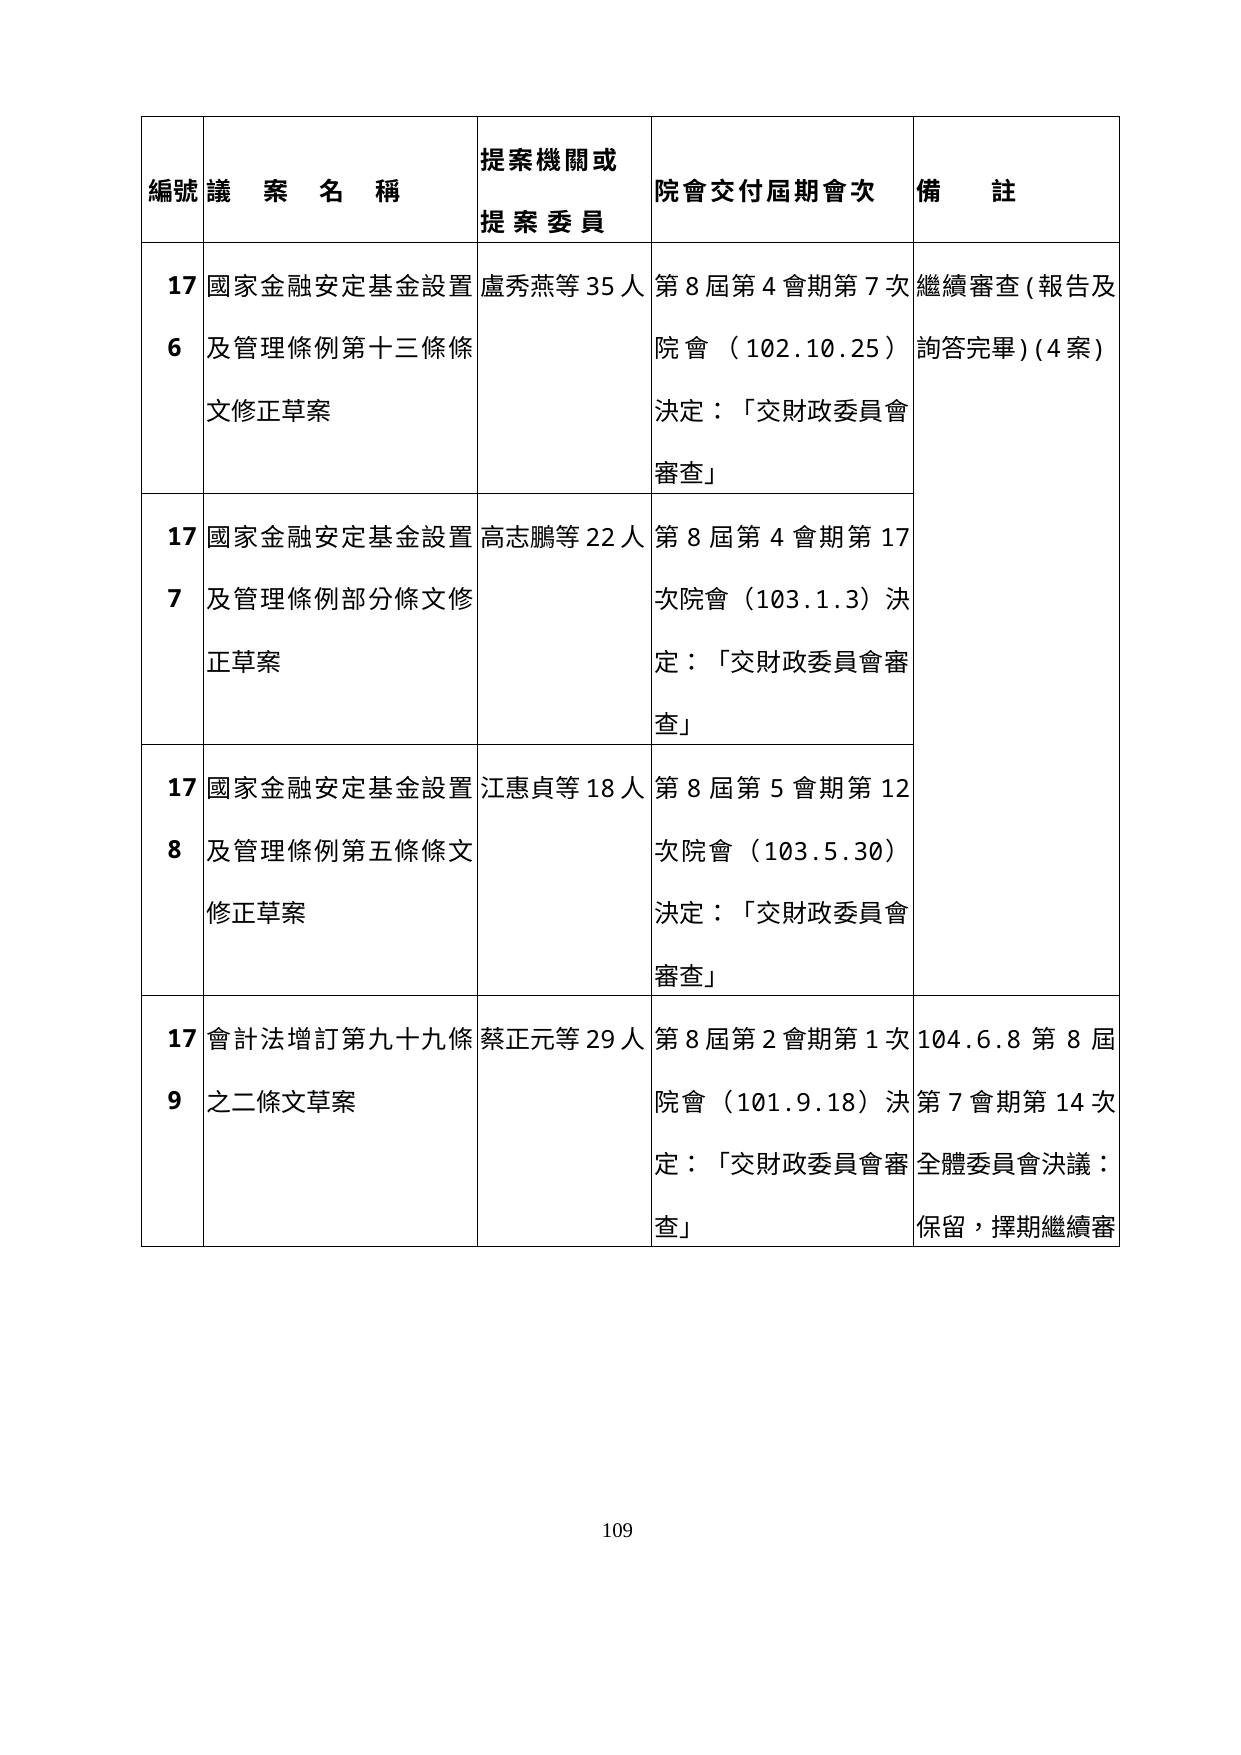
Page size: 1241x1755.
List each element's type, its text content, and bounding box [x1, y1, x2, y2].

table_cell 江惠貞等18人 [478, 745, 651, 995]
table_cell 高志鵬等22人 [478, 494, 651, 744]
table_cell 第8屆第5會期第12次院會（103.5.30）決定：「交財政委員會審查」 [652, 745, 913, 995]
table_header 編號 [142, 117, 203, 242]
table_cell 第8屆第2會期第1次院會（101.9.18）決定：「交財政委員會審查」 [652, 996, 913, 1246]
table_header 議 案 名 稱 [204, 117, 477, 242]
table_cell [142, 996, 203, 1246]
table_cell 104.6.8第8屆第7會期第14次全體委員會決議：保留，擇期繼續審 [914, 996, 1119, 1246]
table_cell 蔡正元等29人 [478, 996, 651, 1246]
table_cell 國家金融安定基金設置及管理條例部分條文修正草案 [204, 494, 477, 744]
table_cell [142, 243, 203, 493]
table_header 院會交付屆期會次 [652, 117, 913, 242]
table_header 備 註 [914, 117, 1119, 242]
table_cell [142, 494, 203, 744]
table_cell 第8屆第4會期第7次院會（102.10.25）決定：「交財政委員會審查」 [652, 243, 913, 493]
table_cell 國家金融安定基金設置及管理條例第十三條條文修正草案 [204, 243, 477, 493]
table_cell 會計法增訂第九十九條之二條文草案 [204, 996, 477, 1246]
table_cell 盧秀燕等35人 [478, 243, 651, 493]
table_cell 國家金融安定基金設置及管理條例第五條條文修正草案 [204, 745, 477, 995]
table_header 提案機關或 提案委員 [478, 117, 651, 242]
table_cell 繼續審查(報告及詢答完畢)(4案) [914, 243, 1119, 995]
table_cell 第8屆第4會期第17次院會（103.1.3）決定：「交財政委員會審查」 [652, 494, 913, 744]
table_cell [142, 745, 203, 995]
